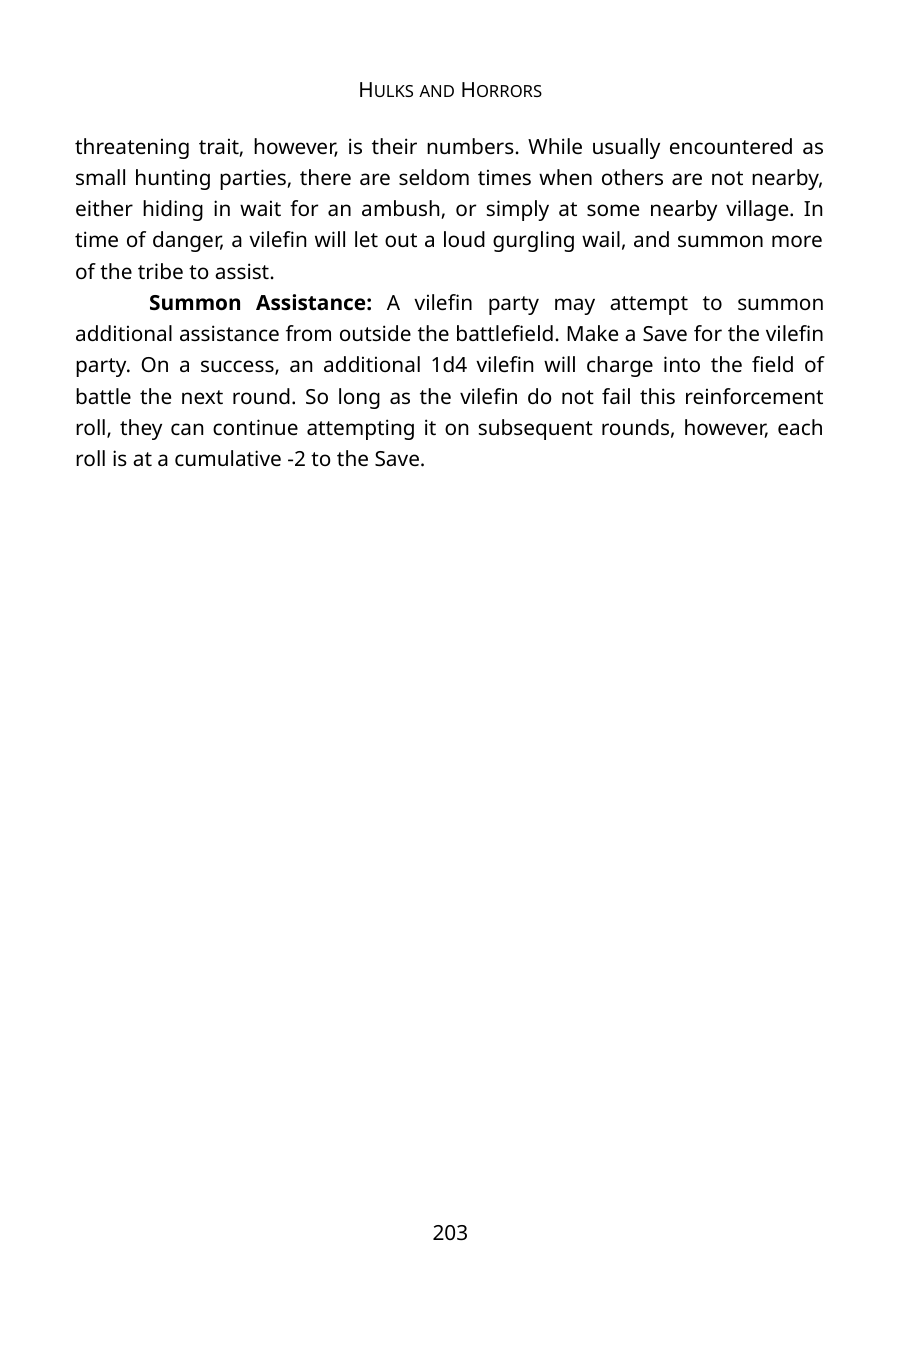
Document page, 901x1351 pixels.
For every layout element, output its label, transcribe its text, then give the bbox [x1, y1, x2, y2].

text Summon Assistance: A vilefin party may attempt to summon additional assistance from outside the battlefield. Make a Save for the vilefin party. On a success, an additional 1d4 vilefin will charge into the field of battle the next round. So long as the vilefin do not fail this reinforcement roll, they can continue attempting it on subsequent rounds, however, each roll is at a cumulative -2 to the Save. [75, 288, 825, 473]
text threatening trait, however, is their numbers. While usually encountered as small hunting parties, there are seldom times when others are not nearby, either hiding in wait for an ambush, or simply at some nearby village. In time of danger, a vilefin will let out a loud gurgling wail, and summon more of the tribe to assist. [75, 132, 825, 285]
